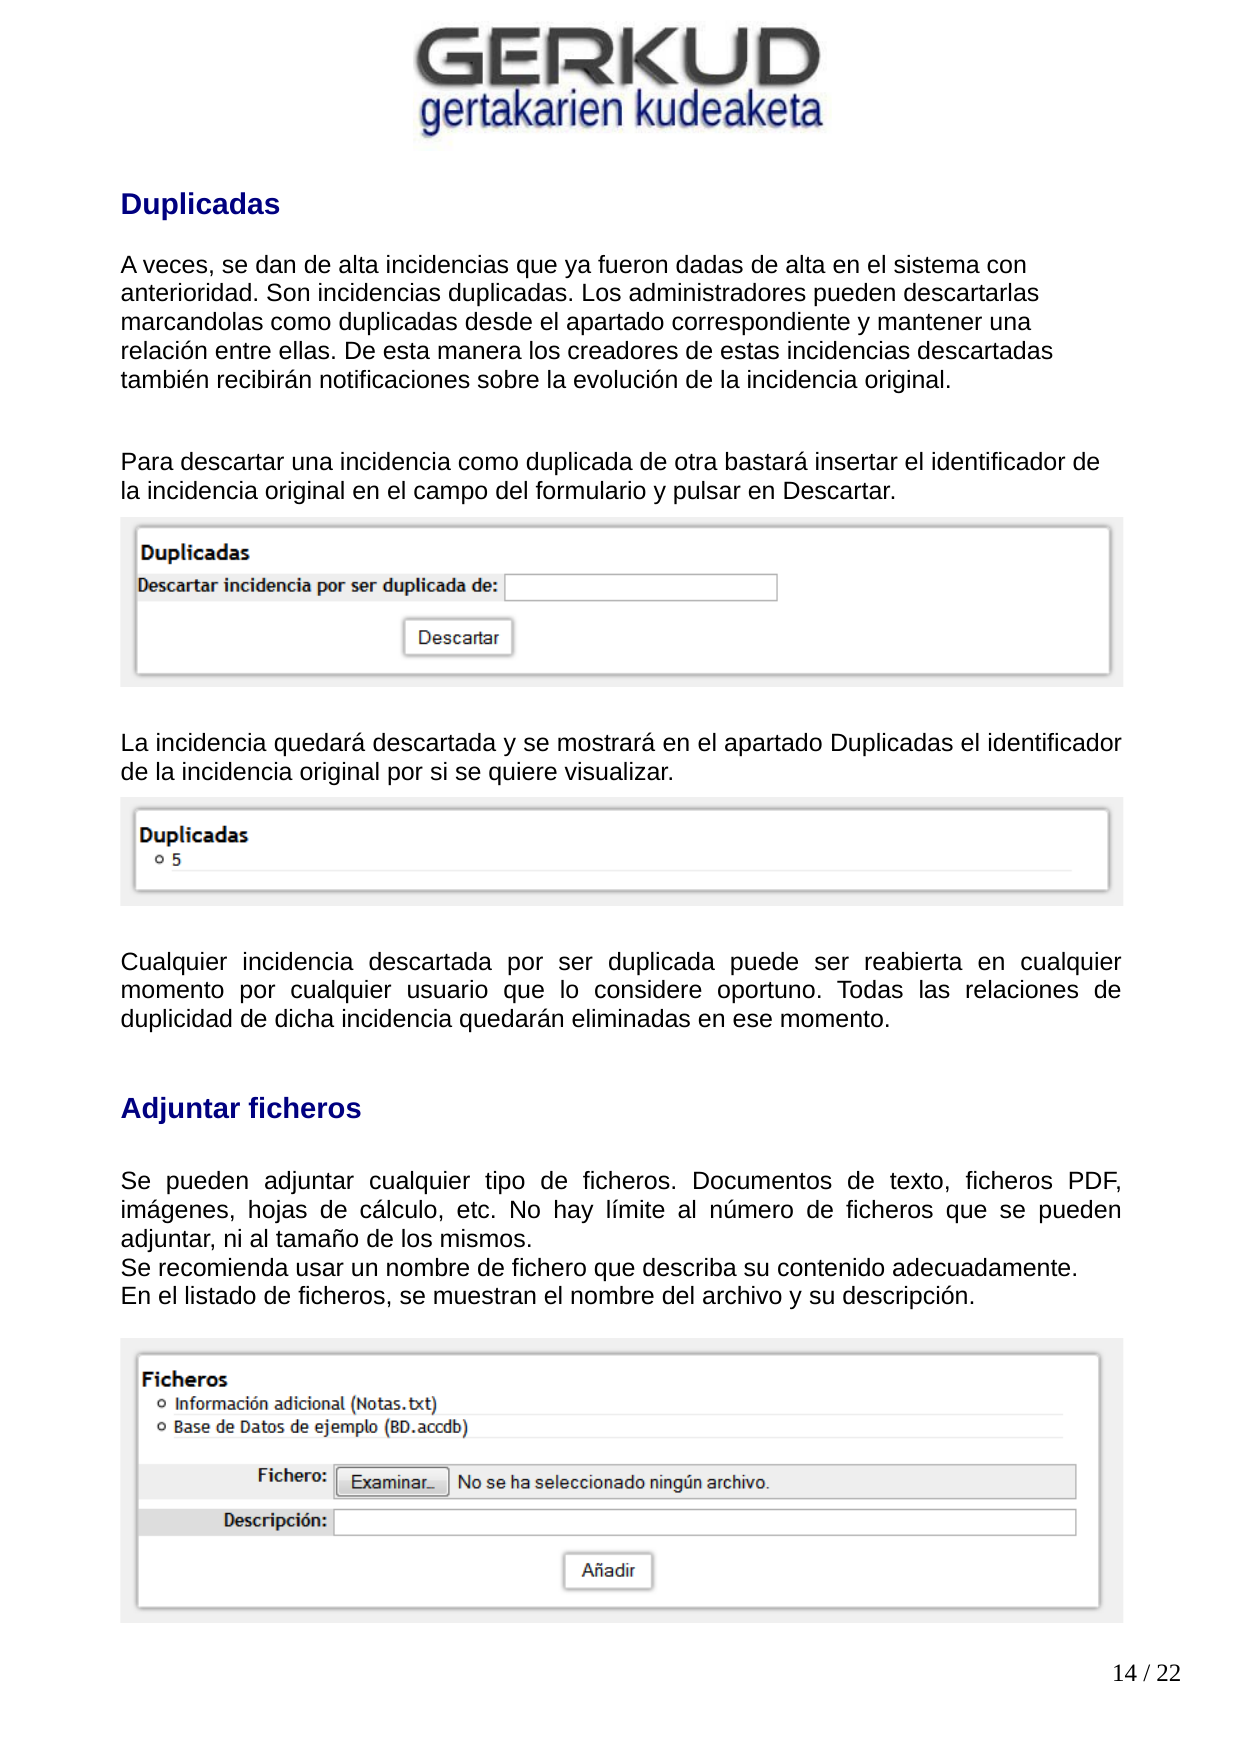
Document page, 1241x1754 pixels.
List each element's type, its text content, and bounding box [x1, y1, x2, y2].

picture [412, 11, 832, 151]
text Para descartar una incidencia como duplicada de otra bastará insertar el identificador de la incidencia original en el campo del formulario y pulsar en Descartar. [120, 447, 1123, 504]
text La incidencia quedará descartada y se mostrará en el apartado Duplicadas el identificador de la incidencia original por si se quiere visualizar. [120, 728, 1123, 785]
subtitle Adjuntar ficheros [120, 1092, 1123, 1125]
picture [120, 1338, 1124, 1623]
text En el listado de ficheros, se muestran el nombre del archivo y su descripción. [120, 1281, 1123, 1310]
picture [120, 797, 1124, 906]
text Cualquier incidencia descartada por ser duplicada puede ser reabierta en cualquier momento por cualquier usuario que lo considere oportuno. Todas las relaciones de duplicidad de dicha incidencia quedarán eliminadas en ese momento. [120, 947, 1123, 1033]
text Se recomienda usar un nombre de fichero que describa su contenido adecuadamente. [120, 1253, 1123, 1281]
text Se pueden adjuntar cualquier tipo de ficheros. Documentos de texto, ficheros PDF, imágenes, hojas de cálculo, etc. No hay límite al número de ficheros que se pueden adjuntar, ni al tamaño de los mismos. [120, 1166, 1123, 1253]
picture [120, 517, 1124, 687]
text A veces, se dan de alta incidencias que ya fueron dadas de alta en el sistema con anterioridad. Son incidencias duplicadas. Los administradores pueden descartarlas marcandolas como duplicadas desde el apartado correspondiente y mantener una relación entre ellas. De esta manera los creadores de estas incidencias descartadas también recibirán notificaciones sobre la evolución de la incidencia original. [120, 249, 1123, 393]
subtitle Duplicadas [120, 186, 1123, 221]
